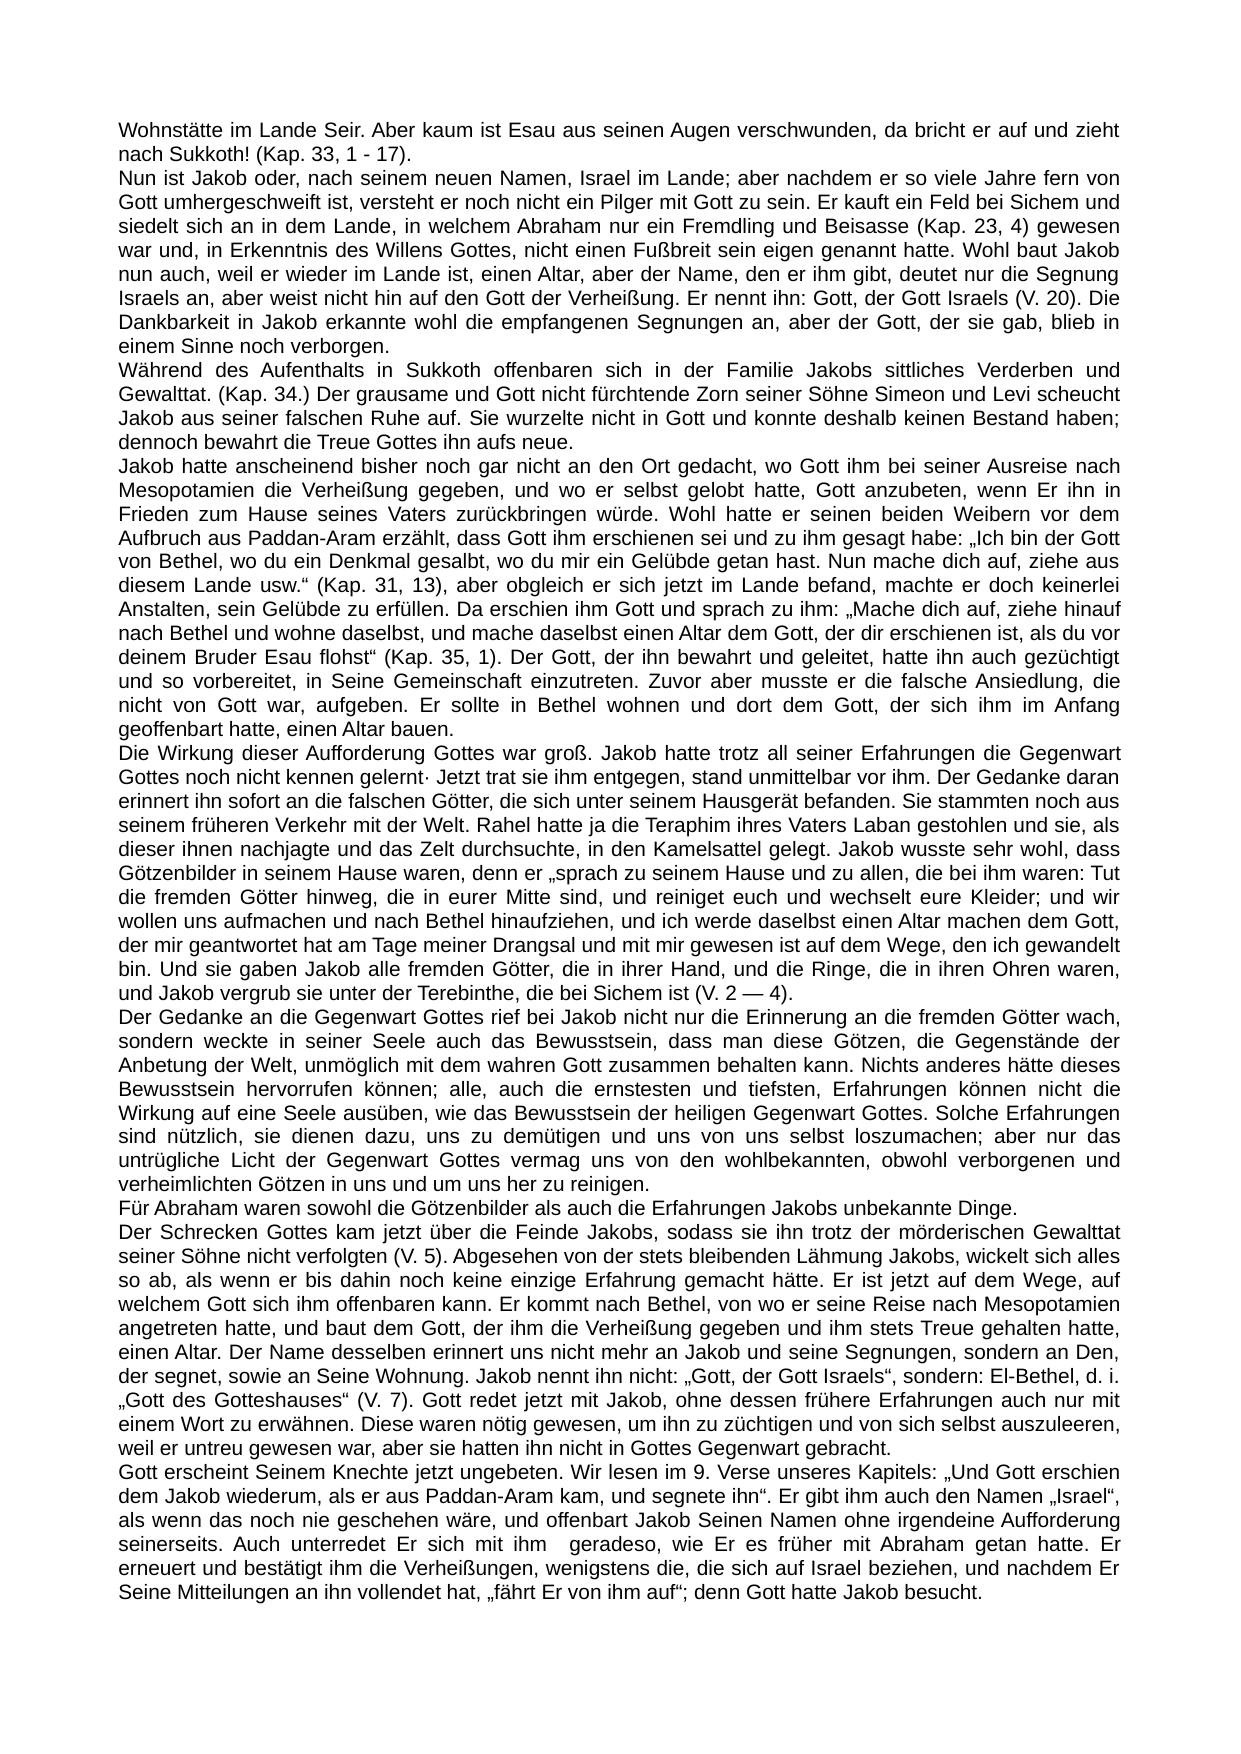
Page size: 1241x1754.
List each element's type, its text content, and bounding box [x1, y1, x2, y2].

text Nun ist Jakob oder, nach seinem neuen Namen, Israel im Lande; aber nachdem er so viele Jahre fern von Gott umhergeschweift ist, versteht er noch nicht ein Pilger mit Gott zu sein. Er kauft ein Feld bei Sichem und siedelt sich an in dem Lande, in welchem Abraham nur ein Fremdling und Beisasse (Kap. 23, 4) gewesen war und, in Erkenntnis des Willens Gottes, nicht einen Fußbreit sein eigen genannt hatte. Wohl baut Jakob nun auch, weil er wieder im Lande ist, einen Altar, aber der Name, den er ihm gibt, deutet nur die Segnung Israels an, aber weist nicht hin auf den Gott der Verheißung. Er nennt ihn: Gott, der Gott Israels (V. 20). Die Dankbarkeit in Jakob erkannte wohl die empfangenen Segnungen an, aber der Gott, der sie gab, blieb in einem Sinne noch verborgen. [118, 166, 1122, 358]
text Jakob hatte anscheinend bisher noch gar nicht an den Ort gedacht, wo Gott ihm bei seiner Ausreise nach Mesopotamien die Verheißung gegeben, und wo er selbst gelobt hatte, Gott anzubeten, wenn Er ihn in Frieden zum Hause seines Vaters zurückbringen würde. Wohl hatte er seinen beiden Weibern vor dem Aufbruch aus Paddan-Aram erzählt, dass Gott ihm erschienen sei und zu ihm gesagt habe: „Ich bin der Gott von Bethel, wo du ein Denkmal gesalbt, wo du mir ein Gelübde getan hast. Nun mache dich auf, ziehe aus diesem Lande usw.“ (Kap. 31, 13), aber obgleich er sich jetzt im Lande befand, machte er doch keinerlei Anstalten, sein Gelübde zu erfüllen. Da erschien ihm Gott und sprach zu ihm: „Mache dich auf, ziehe hinauf nach Bethel und wohne daselbst, und mache daselbst einen Altar dem Gott, der dir erschienen ist, als du vor deinem Bruder Esau flohst“ (Kap. 35, 1). Der Gott, der ihn bewahrt und geleitet, hatte ihn auch gezüchtigt und so vorbereitet, in Seine Gemeinschaft einzutreten. Zuvor aber musste er die falsche Ansiedlung, die nicht von Gott war, aufgeben. Er sollte in Bethel wohnen und dort dem Gott, der sich ihm im Anfang geoffenbart hatte, einen Altar bauen. [118, 453, 1122, 741]
text Für Abraham waren sowohl die Götzenbilder als auch die Erfahrungen Jakobs unbekannte Dinge. [118, 1196, 1122, 1220]
text Die Wirkung dieser Aufforderung Gottes war groß. Jakob hatte trotz all seiner Erfahrungen die Gegenwart Gottes noch nicht kennen gelernt· Jetzt trat sie ihm entgegen, stand unmittelbar vor ihm. Der Gedanke daran erinnert ihn sofort an die falschen Götter, die sich unter seinem Hausgerät befanden. Sie stammten noch aus seinem früheren Verkehr mit der Welt. Rahel hatte ja die Teraphim ihres Vaters Laban gestohlen und sie, als dieser ihnen nachjagte und das Zelt durchsuchte, in den Kamelsattel gelegt. Jakob wusste sehr wohl, dass Götzenbilder in seinem Hause waren, denn er „sprach zu seinem Hause und zu allen, die bei ihm waren: Tut die fremden Götter hinweg, die in eurer Mitte sind, und reiniget euch und wechselt eure Kleider; und wir wollen uns aufmachen und nach Bethel hinaufziehen, und ich werde daselbst einen Altar machen dem Gott, der mir geantwortet hat am Tage meiner Drangsal und mit mir gewesen ist auf dem Wege, den ich gewandelt bin. Und sie gaben Jakob alle fremden Götter, die in ihrer Hand, und die Ringe, die in ihren Ohren waren, und Jakob vergrub sie unter der Terebinthe, die bei Sichem ist (V. 2 — 4). [118, 741, 1122, 1004]
text Der Gedanke an die Gegenwart Gottes rief bei Jakob nicht nur die Erinnerung an die fremden Götter wach, sondern weckte in seiner Seele auch das Bewusstsein, dass man diese Götzen, die Gegenstände der Anbetung der Welt, unmöglich mit dem wahren Gott zusammen behalten kann. Nichts anderes hätte dieses Bewusstsein hervorrufen können; alle, auch die ernstesten und tiefsten, Erfahrungen können nicht die Wirkung auf eine Seele ausüben, wie das Bewusstsein der heiligen Gegenwart Gottes. Solche Erfahrungen sind nützlich, sie dienen dazu, uns zu demütigen und uns von uns selbst loszumachen; aber nur das untrügliche Licht der Gegenwart Gottes vermag uns von den wohlbekannten, obwohl verborgenen und verheimlichten Götzen in uns und um uns her zu reinigen. [118, 1004, 1122, 1196]
text Der Schrecken Gottes kam jetzt über die Feinde Jakobs, sodass sie ihn trotz der mörderischen Gewalttat seiner Söhne nicht verfolgten (V. 5). Abgesehen von der stets bleibenden Lähmung Jakobs, wickelt sich alles so ab, als wenn er bis dahin noch keine einzige Erfahrung gemacht hätte. Er ist jetzt auf dem Wege, auf welchem Gott sich ihm offenbaren kann. Er kommt nach Bethel, von wo er seine Reise nach Mesopotamien angetreten hatte, und baut dem Gott, der ihm die Verheißung gegeben und ihm stets Treue gehalten hatte, einen Altar. Der Name desselben erinnert uns nicht mehr an Jakob und seine Segnungen, sondern an Den, der segnet, sowie an Seine Wohnung. Jakob nennt ihn nicht: „Gott, der Gott Israels“, sondern: El-Bethel, d. i. „Gott des Gotteshauses“ (V. 7). Gott redet jetzt mit Jakob, ohne dessen frühere Erfahrungen auch nur mit einem Wort zu erwähnen. Diese waren nötig gewesen, um ihn zu züchtigen und von sich selbst auszuleeren, weil er untreu gewesen war, aber sie hatten ihn nicht in Gottes Gegenwart gebracht. [118, 1220, 1122, 1460]
text Gott erscheint Seinem Knechte jetzt ungebeten. Wir lesen im 9. Verse unseres Kapitels: „Und Gott erschien dem Jakob wiederum, als er aus Paddan-Aram kam, und segnete ihn“. Er gibt ihm auch den Namen „Israel“, als wenn das noch nie geschehen wäre, und offenbart Jakob Seinen Namen ohne irgendeine Aufforderung seinerseits. Auch unterredet Er sich mit ihm geradeso, wie Er es früher mit Abraham getan hatte. Er erneuert und bestätigt ihm die Verheißungen, wenigstens die, die sich auf Israel beziehen, und nachdem Er Seine Mitteilungen an ihn vollendet hat, „fährt Er von ihm auf“; denn Gott hatte Jakob besucht. [118, 1460, 1122, 1603]
text Während des Aufenthalts in Sukkoth offenbaren sich in der Familie Jakobs sittliches Verderben und Gewalttat. (Kap. 34.) Der grausame und Gott nicht fürchtende Zorn seiner Söhne Simeon und Levi scheucht Jakob aus seiner falschen Ruhe auf. Sie wurzelte nicht in Gott und konnte deshalb keinen Bestand haben; dennoch bewahrt die Treue Gottes ihn aufs neue. [118, 358, 1122, 453]
text Wohnstätte im Lande Seir. Aber kaum ist Esau aus seinen Augen verschwunden, da bricht er auf und zieht nach Sukkoth! (Kap. 33, 1 - 17). [118, 118, 1122, 166]
